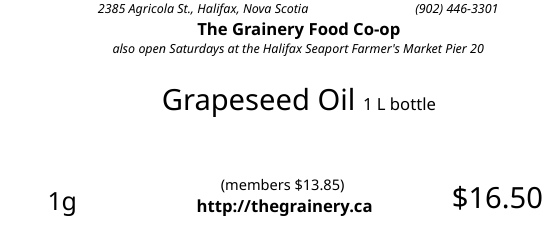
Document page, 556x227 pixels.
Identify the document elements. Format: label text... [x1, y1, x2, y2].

table_cell Grapeseed Oil 1 L bottle [47, 57, 550, 175]
table_cell $16.50 [416, 175, 550, 217]
table_cell (members $13.85) http://thegrainery.ca [153, 175, 416, 217]
table_cell 1g [47, 175, 153, 217]
table_header 2385 Agricola St., Halifax, Nova Scotia (902) 446-3301 The Grainery Food Co-op also open Saturdays at the Halifax Seaport Farmer's Market Pier 20 [47, 0, 550, 57]
